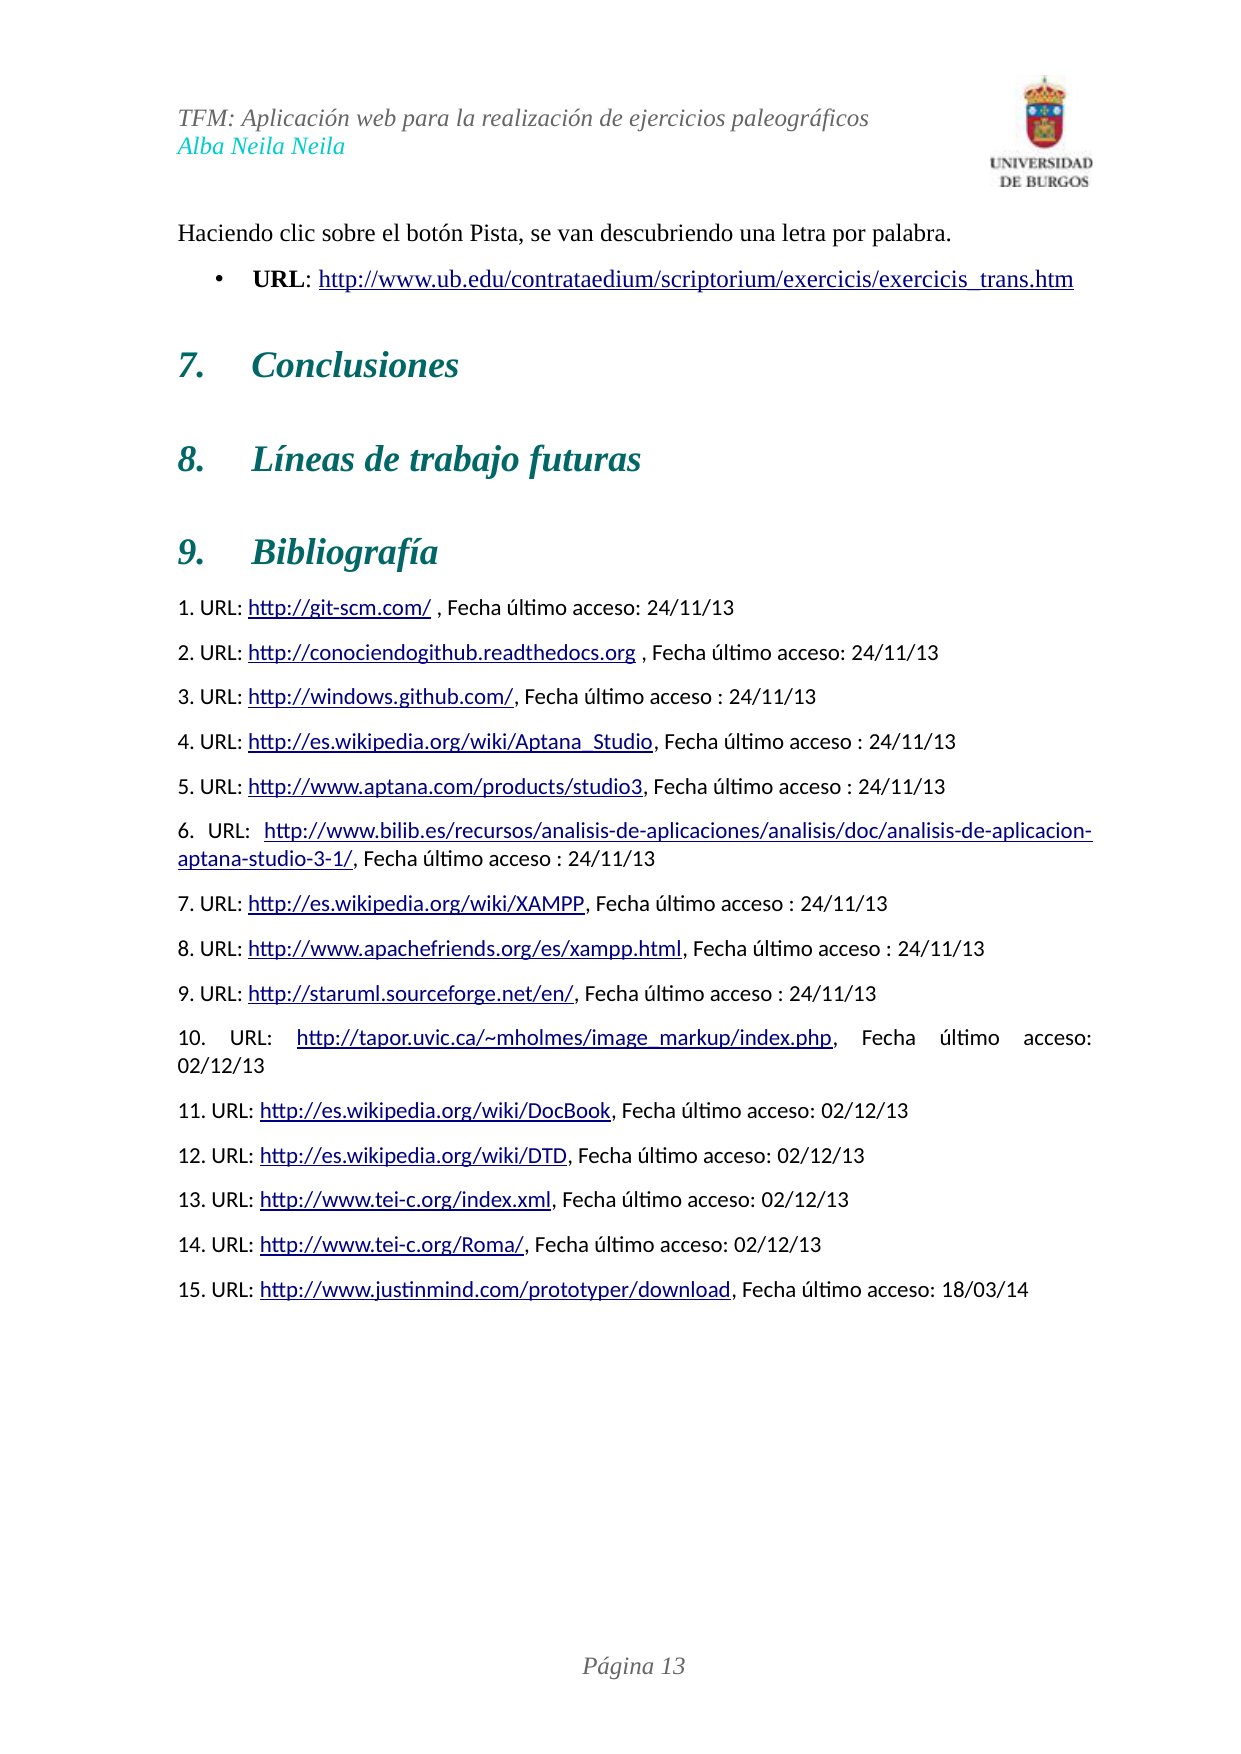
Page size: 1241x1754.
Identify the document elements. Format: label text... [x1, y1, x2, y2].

text 6. URL: http://www.bilib.es/recursos/analisis-de-aplicaciones/analisis/doc/analisis-de-aplicacion-aptana-studio-3-1/, Fecha último acceso : 24/11/13 [177, 817, 1092, 873]
list URL: http://www.ub.edu/contrataedium/scriptorium/exercicis/exercicis_trans.htm [215, 264, 1092, 292]
text 4. URL: http://es.wikipedia.org/wiki/Aptana_Studio, Fecha último acceso : 24/11/13 [177, 727, 1092, 755]
text 8. URL: http://www.apachefriends.org/es/xampp.html, Fecha último acceso : 24/11/13 [177, 934, 1092, 962]
text 13. URL: http://www.tei-c.org/index.xml, Fecha último acceso: 02/12/13 [177, 1185, 1092, 1213]
text 5. URL: http://www.aptana.com/products/studio3, Fecha último acceso : 24/11/13 [177, 772, 1092, 800]
text 2. URL: http://conociendogithub.readthedocs.org , Fecha último acceso: 24/11/13 [177, 638, 1092, 666]
picture [990, 75, 1093, 187]
text 7. URL: http://es.wikipedia.org/wiki/XAMPP, Fecha último acceso : 24/11/13 [177, 889, 1092, 917]
text 9. URL: http://staruml.sourceforge.net/en/, Fecha último acceso : 24/11/13 [177, 979, 1092, 1007]
text 14. URL: http://www.tei-c.org/Roma/, Fecha último acceso: 02/12/13 [177, 1230, 1092, 1258]
subtitle Líneas de trabajo futuras [177, 436, 1092, 479]
text Haciendo clic sobre el botón Pista, se van descubriendo una letra por palabra. [177, 218, 1092, 247]
text 15. URL: http://www.justinmind.com/prototyper/download, Fecha último acceso: 18/03/14 [177, 1275, 1092, 1303]
text 12. URL: http://es.wikipedia.org/wiki/DTD, Fecha último acceso: 02/12/13 [177, 1141, 1092, 1169]
text 1. URL: http://git-scm.com/ , Fecha último acceso: 24/11/13 [177, 593, 1092, 621]
text 3. URL: http://windows.github.com/, Fecha último acceso : 24/11/13 [177, 682, 1092, 711]
text 10. URL: http://tapor.uvic.ca/~mholmes/image_markup/index.php, Fecha último acceso: 02/12/13 [177, 1023, 1092, 1079]
subtitle Bibliografía [177, 529, 1092, 572]
text 11. URL: http://es.wikipedia.org/wiki/DocBook, Fecha último acceso: 02/12/13 [177, 1096, 1092, 1124]
